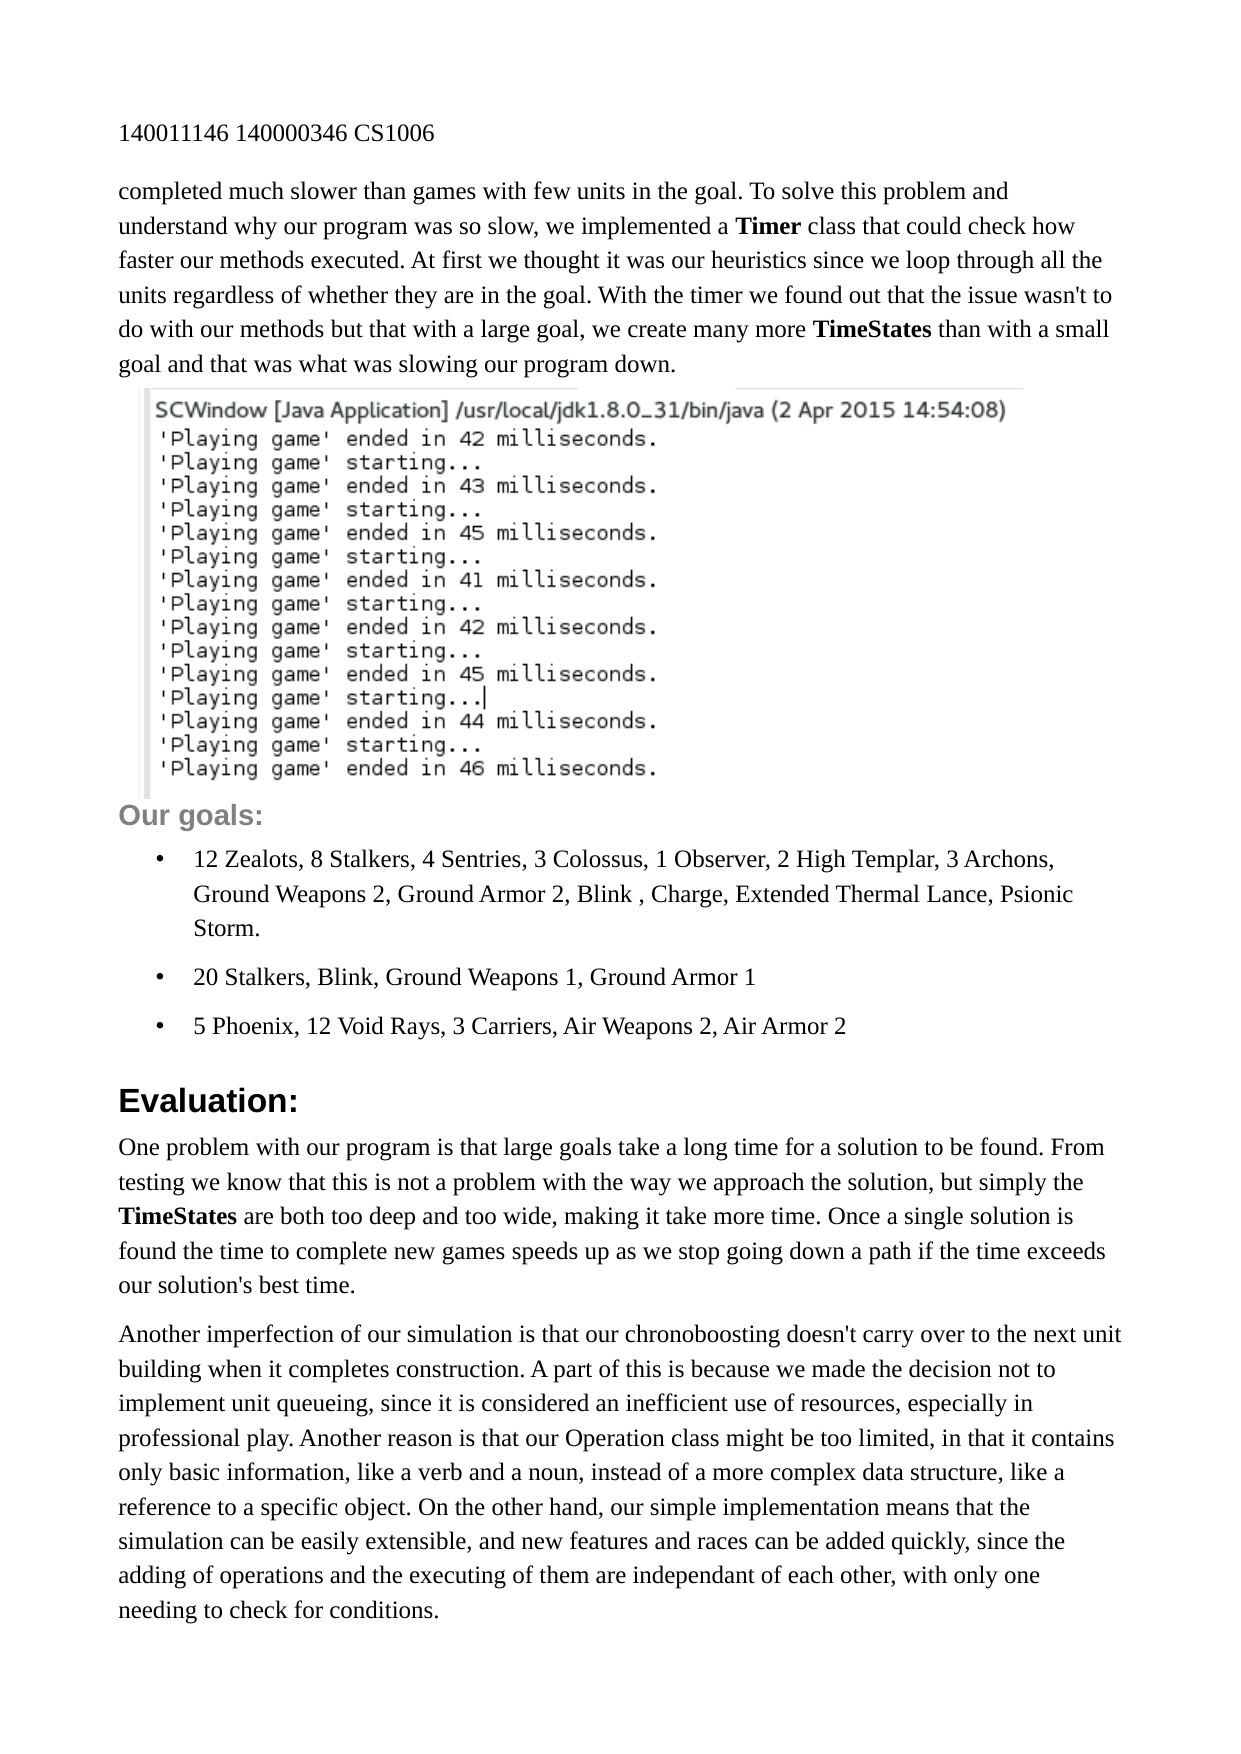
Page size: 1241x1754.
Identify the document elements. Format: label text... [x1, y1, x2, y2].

list 20 Stalkers, Blink, Ground Weapons 1, Ground Armor 1 [156, 962, 1122, 991]
text One problem with our program is that large goals take a long time for a solution to be found. From testing we know that this is not a problem with the way we approach the solution, but simply the TimeStates are both too deep and too wide, making it take more time. Once a single solution is found the time to complete new games speeds up as we stop going down a path if the time exceeds our solution's best time. [118, 1132, 1122, 1299]
list 12 Zealots, 8 Stalkers, 4 Sentries, 3 Colossus, 1 Observer, 2 High Templar, 3 Archons, Ground Weapons 2, Ground Armor 2, Blink , Charge, Extended Thermal Lance, Psionic Storm. [156, 844, 1122, 942]
picture [138, 388, 1024, 799]
subtitle Our goals: [118, 799, 1122, 832]
text completed much slower than games with few units in the goal. To solve this problem and understand why our program was so slow, we implemented a Timer class that could check how faster our methods executed. At first we thought it was our heuristics since we loop through all the units regardless of whether they are in the goal. With the timer we found out that the issue wasn't to do with our methods but that with a large goal, we create many more TimeStates than with a small goal and that was what was slowing our program down. [118, 176, 1122, 377]
list 5 Phoenix, 12 Void Rays, 3 Carriers, Air Weapons 2, Air Armor 2 [156, 1011, 1122, 1040]
subtitle Evaluation: [118, 1081, 1122, 1120]
text Another imperfection of our simulation is that our chronoboosting doesn't carry over to the next unit building when it completes construction. A part of this is because we made the decision not to implement unit queueing, since it is considered an inefficient use of resources, especially in professional play. Another reason is that our Operation class might be too limited, in that it contains only basic information, like a verb and a noun, instead of a more complex data structure, like a reference to a specific object. On the other hand, our simple implementation means that the simulation can be easily extensible, and new features and races can be added quickly, since the adding of operations and the executing of them are independant of each other, with only one needing to check for conditions. [118, 1319, 1122, 1624]
